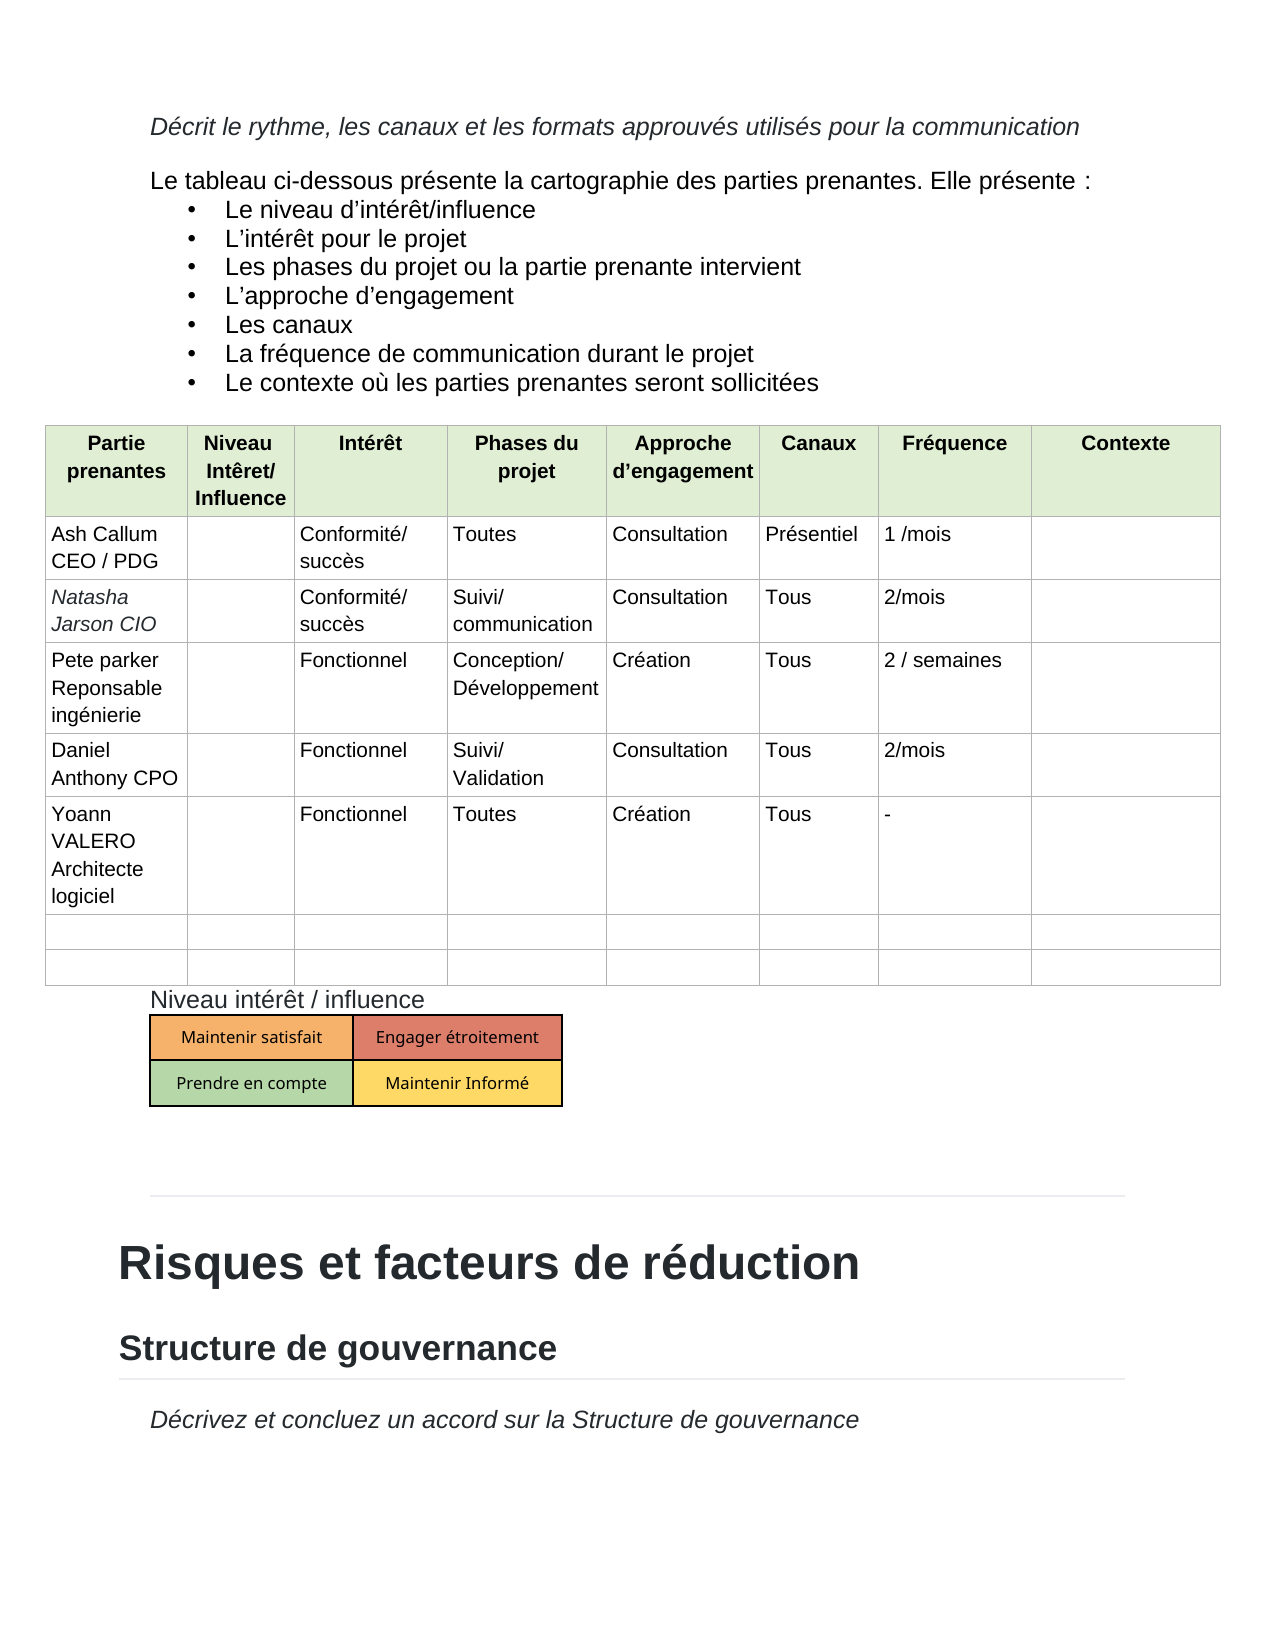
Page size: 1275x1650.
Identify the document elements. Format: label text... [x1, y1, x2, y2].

table_cell Création [607, 797, 759, 913]
table_header Phases du projet [448, 426, 606, 516]
table_cell Prendre en compte [151, 1061, 352, 1105]
table_cell 2/mois [879, 580, 1031, 642]
list La fréquence de communication durant le projet [187, 339, 1125, 368]
table_cell [1032, 915, 1220, 949]
table_cell Daniel Anthony CPO [46, 734, 187, 796]
list Les canaux [187, 310, 1125, 339]
list Le contexte où les parties prenantes seront sollicitées [187, 368, 1125, 397]
table_cell [760, 950, 878, 984]
table_header Canaux [760, 426, 878, 516]
table_cell Consultation [607, 517, 759, 579]
table_cell Conformité/succès [295, 580, 447, 642]
text Décrit le rythme, les canaux et les formats approuvés utilisés pour la communication [150, 112, 1125, 141]
table_cell [607, 950, 759, 984]
table_cell [1032, 580, 1220, 642]
table_cell Tous [760, 797, 878, 913]
table_cell [188, 517, 294, 579]
table_cell [188, 580, 294, 642]
table_cell [879, 950, 1031, 984]
table_cell [46, 915, 187, 949]
table_cell [1032, 797, 1220, 913]
table_header Intérêt [295, 426, 447, 516]
table_cell Présentiel [760, 517, 878, 579]
table_cell [760, 915, 878, 949]
table_cell [188, 950, 294, 984]
table_cell [188, 643, 294, 732]
table_header Fréquence [879, 426, 1031, 516]
table_cell Consultation [607, 734, 759, 796]
table_cell [879, 915, 1031, 949]
table_cell Tous [760, 580, 878, 642]
list L’intérêt pour le projet [187, 223, 1125, 252]
table_cell [1032, 734, 1220, 796]
table_cell 1 /mois [879, 517, 1031, 579]
table_cell Tous [760, 643, 878, 732]
table_cell 2/mois [879, 734, 1031, 796]
table_cell [188, 734, 294, 796]
table_cell [448, 915, 606, 949]
list L’approche d’engagement [187, 281, 1125, 310]
table_cell - [879, 797, 1031, 913]
table_cell [1032, 643, 1220, 732]
table_cell Ash Callum CEO / PDG [46, 517, 187, 579]
text Le tableau ci-dessous présente la cartographie des parties prenantes. Elle présente : [150, 166, 1125, 195]
subtitle Risques et facteurs de réduction [119, 1234, 1125, 1289]
table_cell Fonctionnel [295, 643, 447, 732]
table_cell Tous [760, 734, 878, 796]
table_cell [1032, 950, 1220, 984]
table_cell Conformité/succès [295, 517, 447, 579]
table_cell Conception/Développement [448, 643, 606, 732]
text Décrivez et concluez un accord sur la Structure de gouvernance [150, 1405, 1125, 1433]
table_cell [46, 950, 187, 984]
table_header Approche d’engagement [607, 426, 759, 516]
table_cell Natasha Jarson CIO [46, 580, 187, 642]
table_cell Fonctionnel [295, 797, 447, 913]
table_cell [188, 915, 294, 949]
table_cell [295, 950, 447, 984]
list Le niveau d’intérêt/influence [187, 195, 1125, 223]
text Niveau intérêt / influence [150, 986, 1125, 1013]
table_cell Fonctionnel [295, 734, 447, 796]
table_cell Yoann VALERO Architecte logiciel [46, 797, 187, 913]
table_header Contexte [1032, 426, 1220, 516]
table_header Partie prenantes [46, 426, 187, 516]
table_header Maintenir satisfait [151, 1016, 352, 1059]
table_cell Maintenir Informé [354, 1061, 561, 1105]
table_cell [188, 797, 294, 913]
table_cell [448, 950, 606, 984]
subtitle Structure de gouvernance [119, 1327, 1125, 1378]
table_cell Suivi/ Validation [448, 734, 606, 796]
table_cell Création [607, 643, 759, 732]
table_cell Toutes [448, 517, 606, 579]
table_cell Pete parker Reponsable ingénierie [46, 643, 187, 732]
table_cell Suivi/communication [448, 580, 606, 642]
table_cell 2 / semaines [879, 643, 1031, 732]
table_cell Toutes [448, 797, 606, 913]
table_header Niveau Intêret/ Influence [188, 426, 294, 516]
table_cell [607, 915, 759, 949]
table_cell [1032, 517, 1220, 579]
list Les phases du projet ou la partie prenante intervient [187, 252, 1125, 281]
table_cell [295, 915, 447, 949]
table_cell Consultation [607, 580, 759, 642]
table_header Engager étroitement [354, 1016, 561, 1059]
